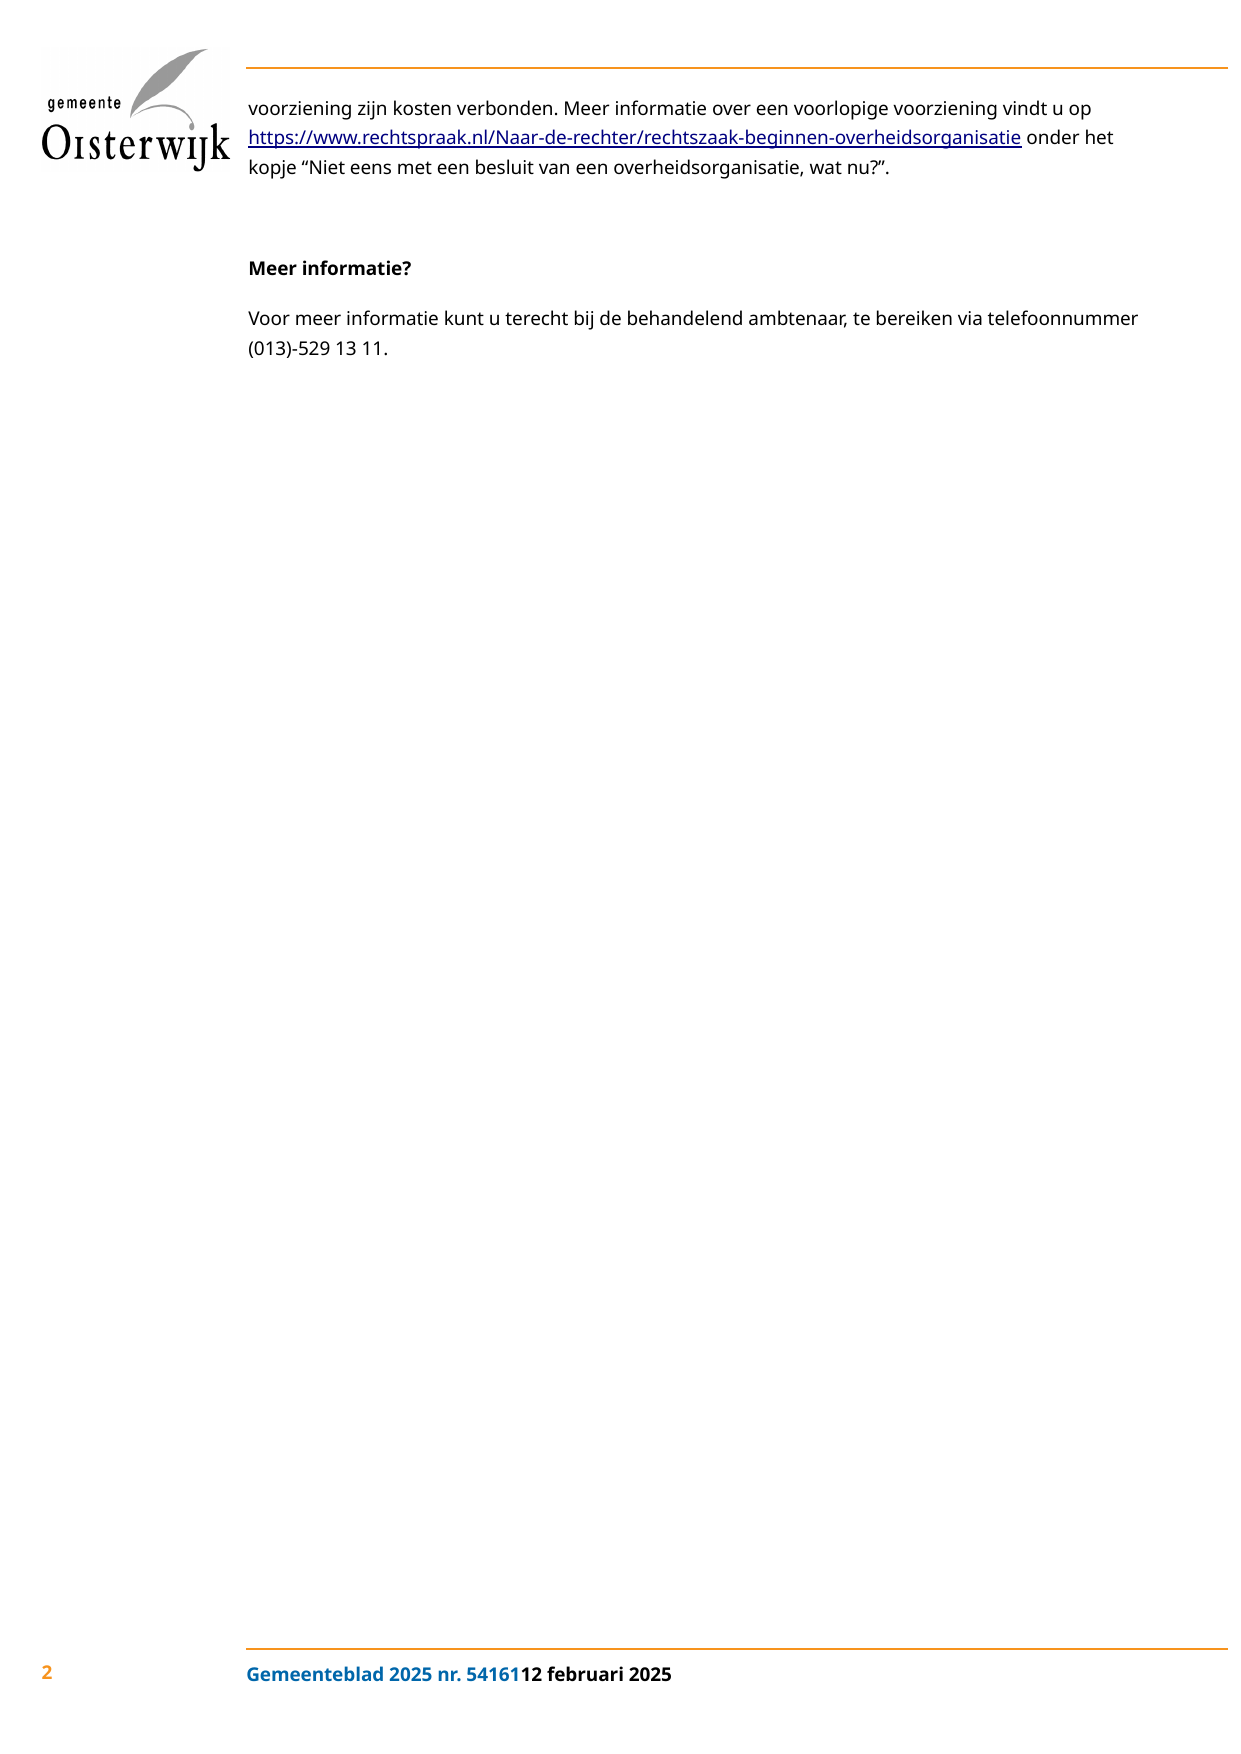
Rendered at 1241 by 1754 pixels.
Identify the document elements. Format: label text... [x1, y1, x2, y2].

text Voor meer informatie kunt u terecht bij de behandelend ambtenaar, te bereiken via telefoonnummer (013)-529 13 11. [248, 305, 1152, 361]
text Meer informatie? [248, 255, 1152, 281]
picture [41, 47, 231, 172]
text voorziening zijn kosten verbonden. Meer informatie over een voorlopige voorziening vindt u op https://www.rechtspraak.nl/Naar-de-rechter/rechtszaak-beginnen-overheidsorganisatie onder het kopje “Niet eens met een besluit van een overheidsorganisatie, wat nu?”. [248, 95, 1152, 180]
